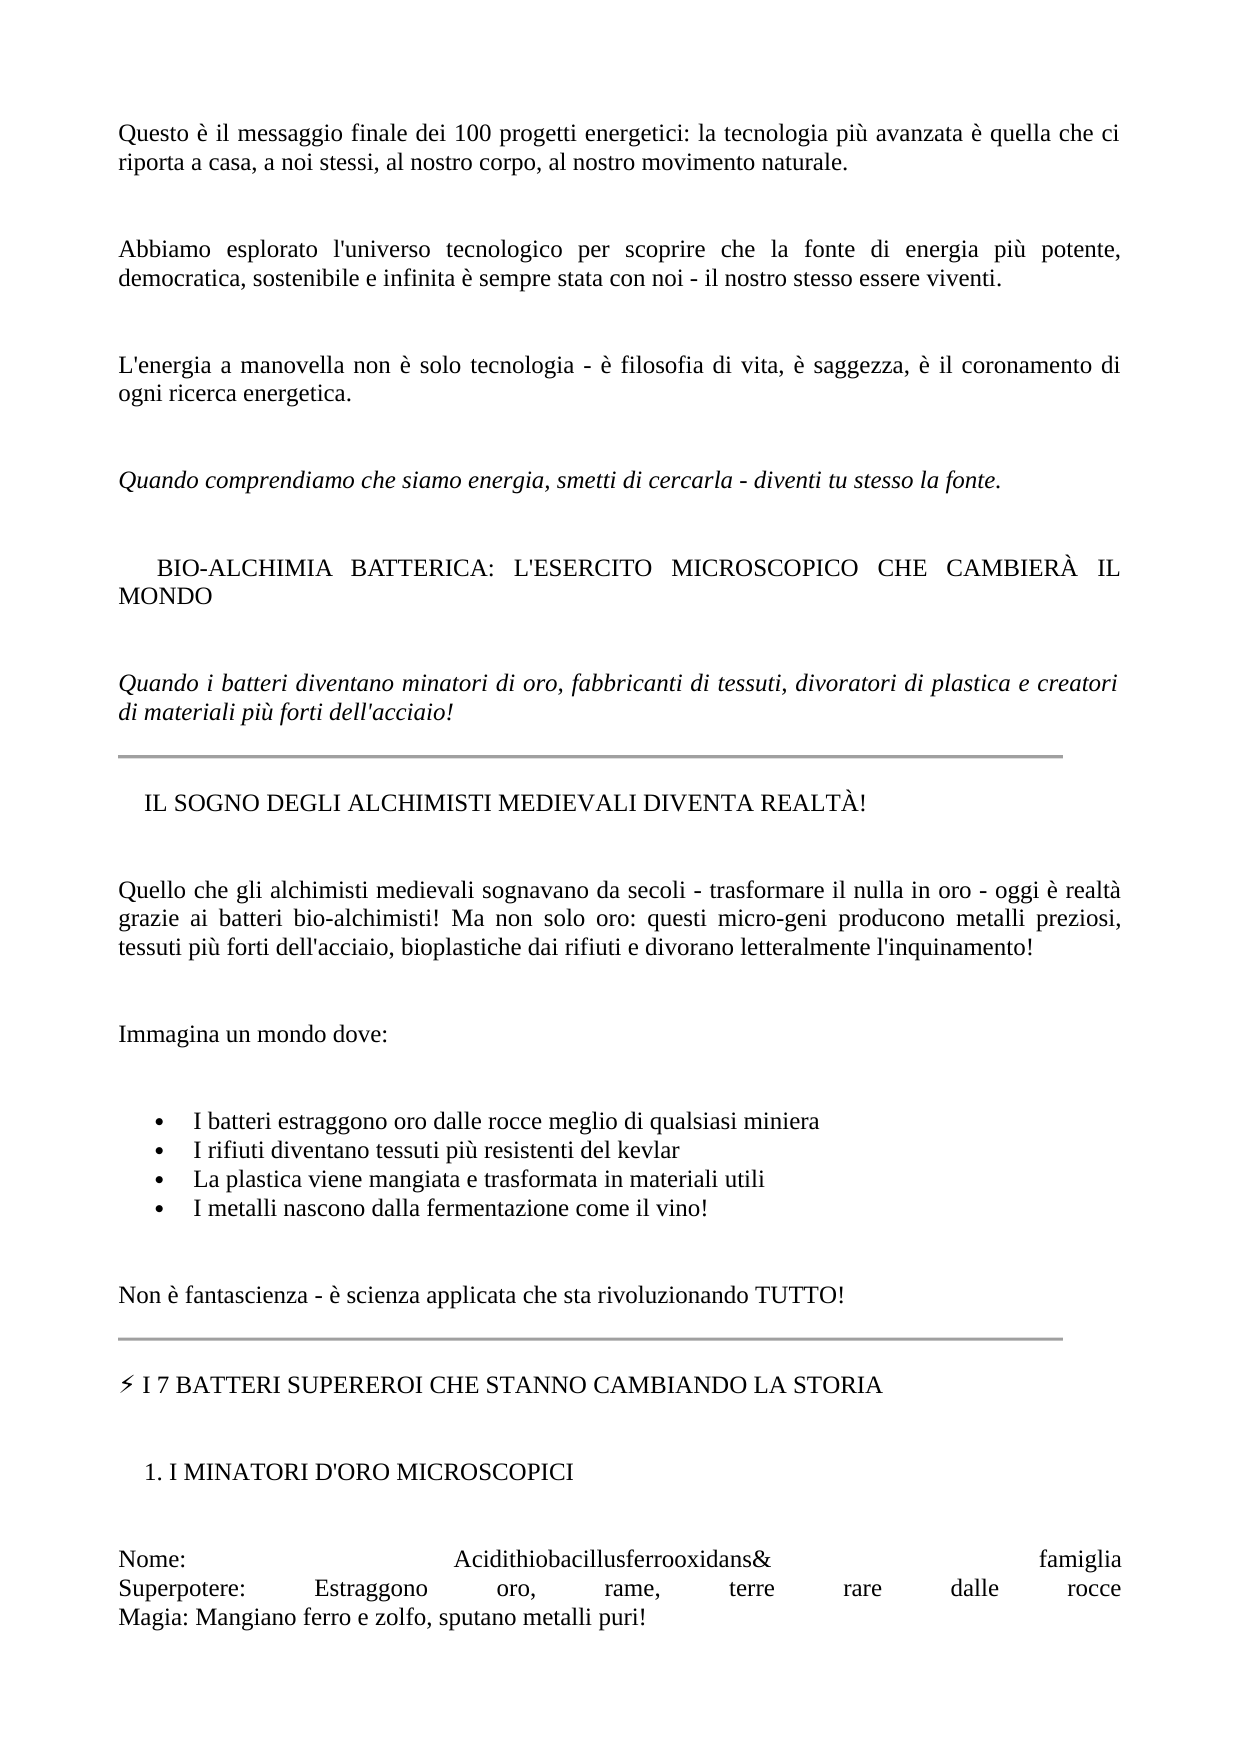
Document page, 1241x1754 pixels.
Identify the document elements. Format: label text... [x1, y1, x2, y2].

text Questo è il messaggio finale dei 100 progetti energetici: la tecnologia più avanzata è quella che ci riporta a casa, a noi stessi, al nostro corpo, al nostro movimento naturale. [118, 118, 1122, 176]
text Immagina un mondo dove: [118, 1019, 1122, 1048]
subtitle ⚡ I 7 BATTERI SUPEREROI CHE STANNO CAMBIANDO LA STORIA [118, 1370, 1122, 1399]
text Abbiamo esplorato l'universo tecnologico per scoprire che la fonte di energia più potente, democratica, sostenibile e infinita è sempre stata con noi - il nostro stesso essere viventi. [118, 234, 1122, 291]
text Quando i batteri diventano minatori di oro, fabbricanti di tessuti, divoratori di plastica e creatori di materiali più forti dell'acciaio! [118, 668, 1122, 726]
list I metalli nascono dalla fermentazione come il vino! [156, 1193, 1122, 1221]
subtitle 🌟 IL SOGNO DEGLI ALCHIMISTI MEDIEVALI DIVENTA REALTÀ! [118, 788, 1122, 816]
subtitle 🦠 BIO-ALCHIMIA BATTERICA: L'ESERCITO MICROSCOPICO CHE CAMBIERÀ IL MONDO [118, 553, 1122, 610]
subtitle 🥇 1. I MINATORI D'ORO MICROSCOPICI [118, 1457, 1122, 1486]
text Quando comprendiamo che siamo energia, smetti di cercarla - diventi tu stesso la fonte. [118, 466, 1122, 494]
list I batteri estraggono oro dalle rocce meglio di qualsiasi miniera [156, 1106, 1122, 1135]
text Nome: Acidithiobacillusferrooxidans& famiglia Superpotere: Estraggono oro, rame, terre rare dalle rocce Magia: Mangiano ferro e zolfo, sputano metalli puri! [118, 1544, 1122, 1630]
text L'energia a manovella non è solo tecnologia - è filosofia di vita, è saggezza, è il coronamento di ogni ricerca energetica. [118, 350, 1122, 407]
list La plastica viene mangiata e trasformata in materiali utili [156, 1164, 1122, 1193]
text Non è fantascienza - è scienza applicata che sta rivoluzionando TUTTO!🚀 [118, 1280, 1122, 1308]
list I rifiuti diventano tessuti più resistenti del kevlar [156, 1135, 1122, 1164]
text Quello che gli alchimisti medievali sognavano da secoli - trasformare il nulla in oro - oggi è realtà grazie ai batteri bio-alchimisti! Ma non solo oro: questi micro-geni producono metalli preziosi, tessuti più forti dell'acciaio, bioplastiche dai rifiuti e divorano letteralmente l'inquinamento! [118, 875, 1122, 961]
